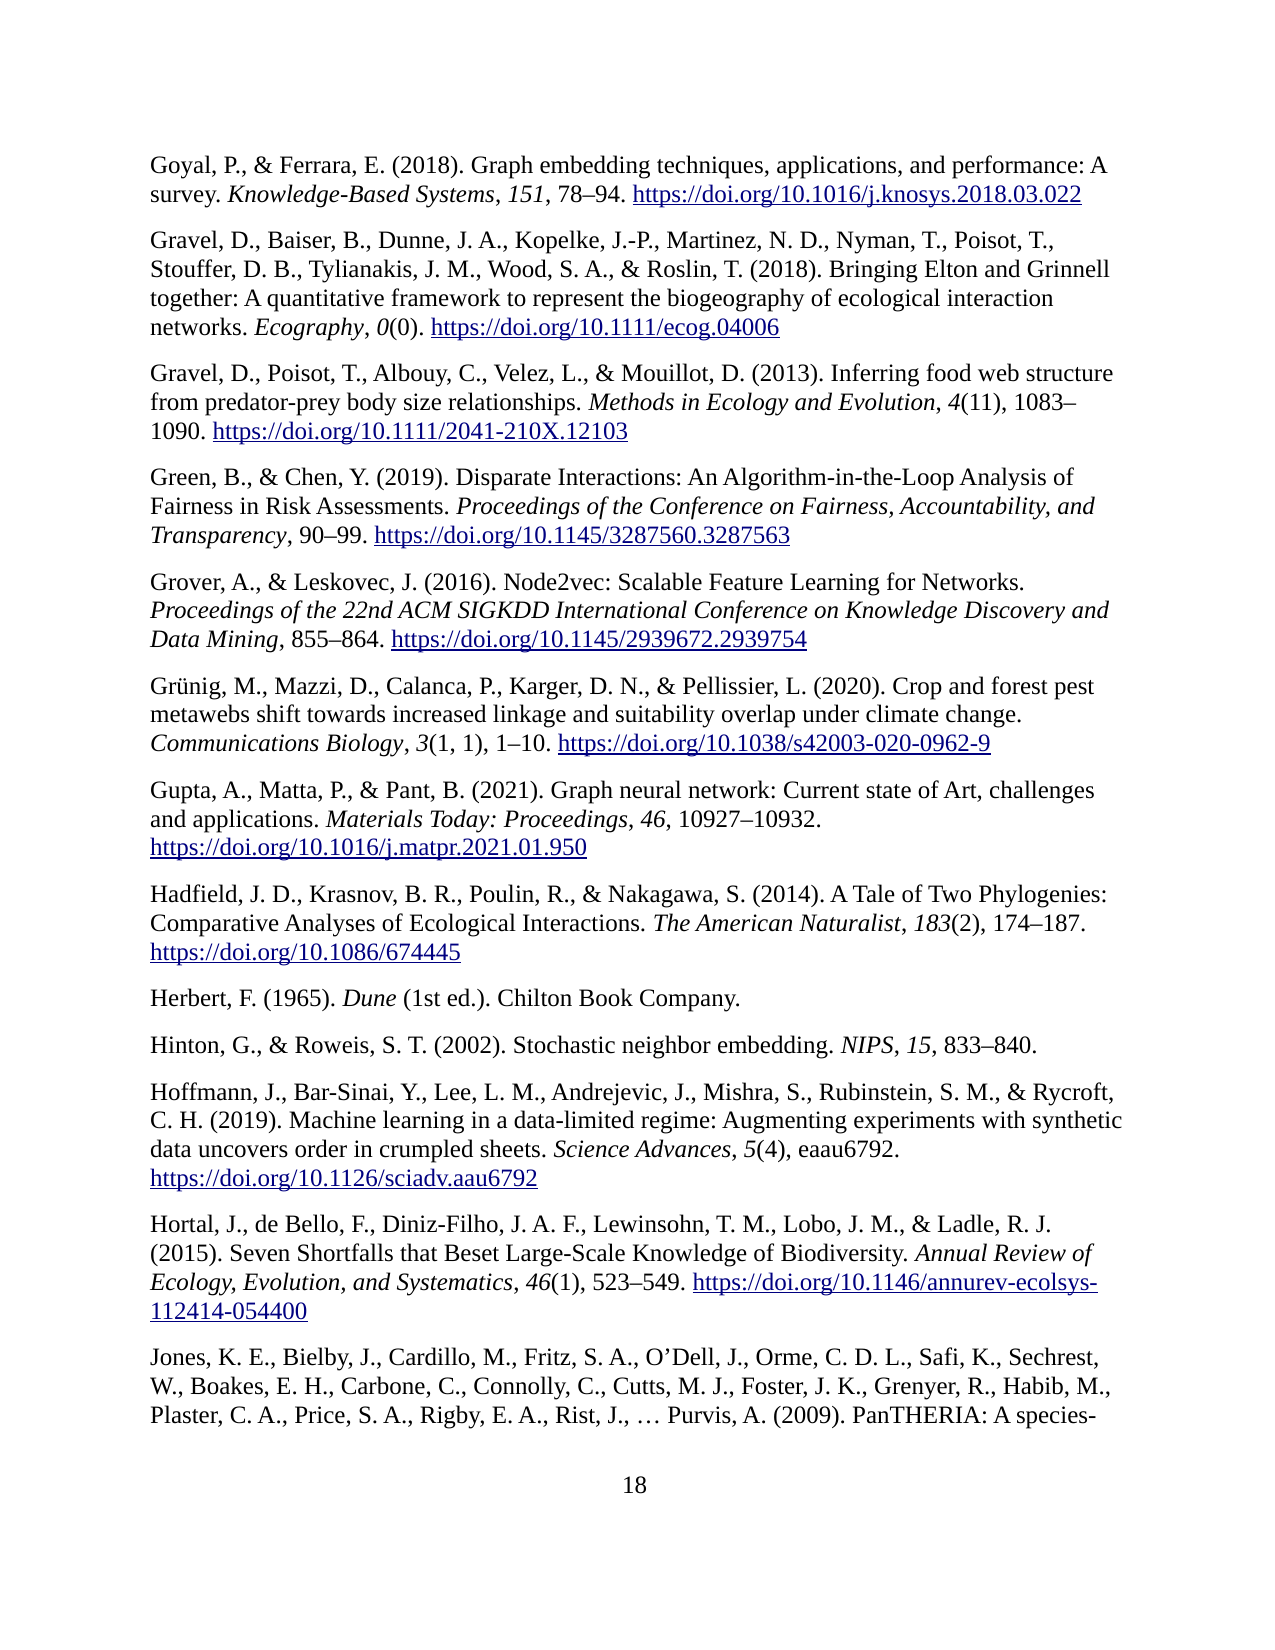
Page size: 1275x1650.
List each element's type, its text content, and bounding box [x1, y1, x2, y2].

text Herbert, F. (1965). Dune (1st ed.). Chilton Book Company. [150, 983, 1125, 1012]
text Gupta, A., Matta, P., & Pant, B. (2021). Graph neural network: Current state of Art, challenges and applications. Materials Today: Proceedings, 46, 10927–10932. https://doi.org/10.1016/j.matpr.2021.01.950 [150, 775, 1125, 861]
text Grover, A., & Leskovec, J. (2016). Node2vec: Scalable Feature Learning for Networks. Proceedings of the 22nd ACM SIGKDD International Conference on Knowledge Discovery and Data Mining, 855–864. https://doi.org/10.1145/2939672.2939754 [150, 567, 1125, 653]
text Green, B., & Chen, Y. (2019). Disparate Interactions: An Algorithm-in-the-Loop Analysis of Fairness in Risk Assessments. Proceedings of the Conference on Fairness, Accountability, and Transparency, 90–99. https://doi.org/10.1145/3287560.3287563 [150, 462, 1125, 549]
text Grünig, M., Mazzi, D., Calanca, P., Karger, D. N., & Pellissier, L. (2020). Crop and forest pest metawebs shift towards increased linkage and suitability overlap under climate change. Communications Biology, 3(1, 1), 1–10. https://doi.org/10.1038/s42003-020-0962-9 [150, 671, 1125, 757]
text Hortal, J., de Bello, F., Diniz-Filho, J. A. F., Lewinsohn, T. M., Lobo, J. M., & Ladle, R. J. (2015). Seven Shortfalls that Beset Large-Scale Knowledge of Biodiversity. Annual Review of Ecology, Evolution, and Systematics, 46(1), 523–549. https://doi.org/10.1146/annurev-ecolsys-112414-054400 [150, 1209, 1125, 1324]
text Hadfield, J. D., Krasnov, B. R., Poulin, R., & Nakagawa, S. (2014). A Tale of Two Phylogenies: Comparative Analyses of Ecological Interactions. The American Naturalist, 183(2), 174–187. https://doi.org/10.1086/674445 [150, 879, 1125, 965]
text Goyal, P., & Ferrara, E. (2018). Graph embedding techniques, applications, and performance: A survey. Knowledge-Based Systems, 151, 78–94. https://doi.org/10.1016/j.knosys.2018.03.022 [150, 150, 1125, 207]
text Jones, K. E., Bielby, J., Cardillo, M., Fritz, S. A., O’Dell, J., Orme, C. D. L., Safi, K., Sechrest, W., Boakes, E. H., Carbone, C., Connolly, C., Cutts, M. J., Foster, J. K., Grenyer, R., Habib, M., Plaster, C. A., Price, S. A., Rigby, E. A., Rist, J., … Purvis, A. (2009). PanTHERIA: A species‐ [150, 1342, 1125, 1429]
text Hinton, G., & Roweis, S. T. (2002). Stochastic neighbor embedding. NIPS, 15, 833–840. [150, 1030, 1125, 1059]
text Gravel, D., Baiser, B., Dunne, J. A., Kopelke, J.-P., Martinez, N. D., Nyman, T., Poisot, T., Stouffer, D. B., Tylianakis, J. M., Wood, S. A., & Roslin, T. (2018). Bringing Elton and Grinnell together: A quantitative framework to represent the biogeography of ecological interaction networks. Ecography, 0(0). https://doi.org/10.1111/ecog.04006 [150, 225, 1125, 340]
text Gravel, D., Poisot, T., Albouy, C., Velez, L., & Mouillot, D. (2013). Inferring food web structure from predator-prey body size relationships. Methods in Ecology and Evolution, 4(11), 1083–1090. https://doi.org/10.1111/2041-210X.12103 [150, 358, 1125, 444]
text Hoffmann, J., Bar-Sinai, Y., Lee, L. M., Andrejevic, J., Mishra, S., Rubinstein, S. M., & Rycroft, C. H. (2019). Machine learning in a data-limited regime: Augmenting experiments with synthetic data uncovers order in crumpled sheets. Science Advances, 5(4), eaau6792. https://doi.org/10.1126/sciadv.aau6792 [150, 1077, 1125, 1192]
